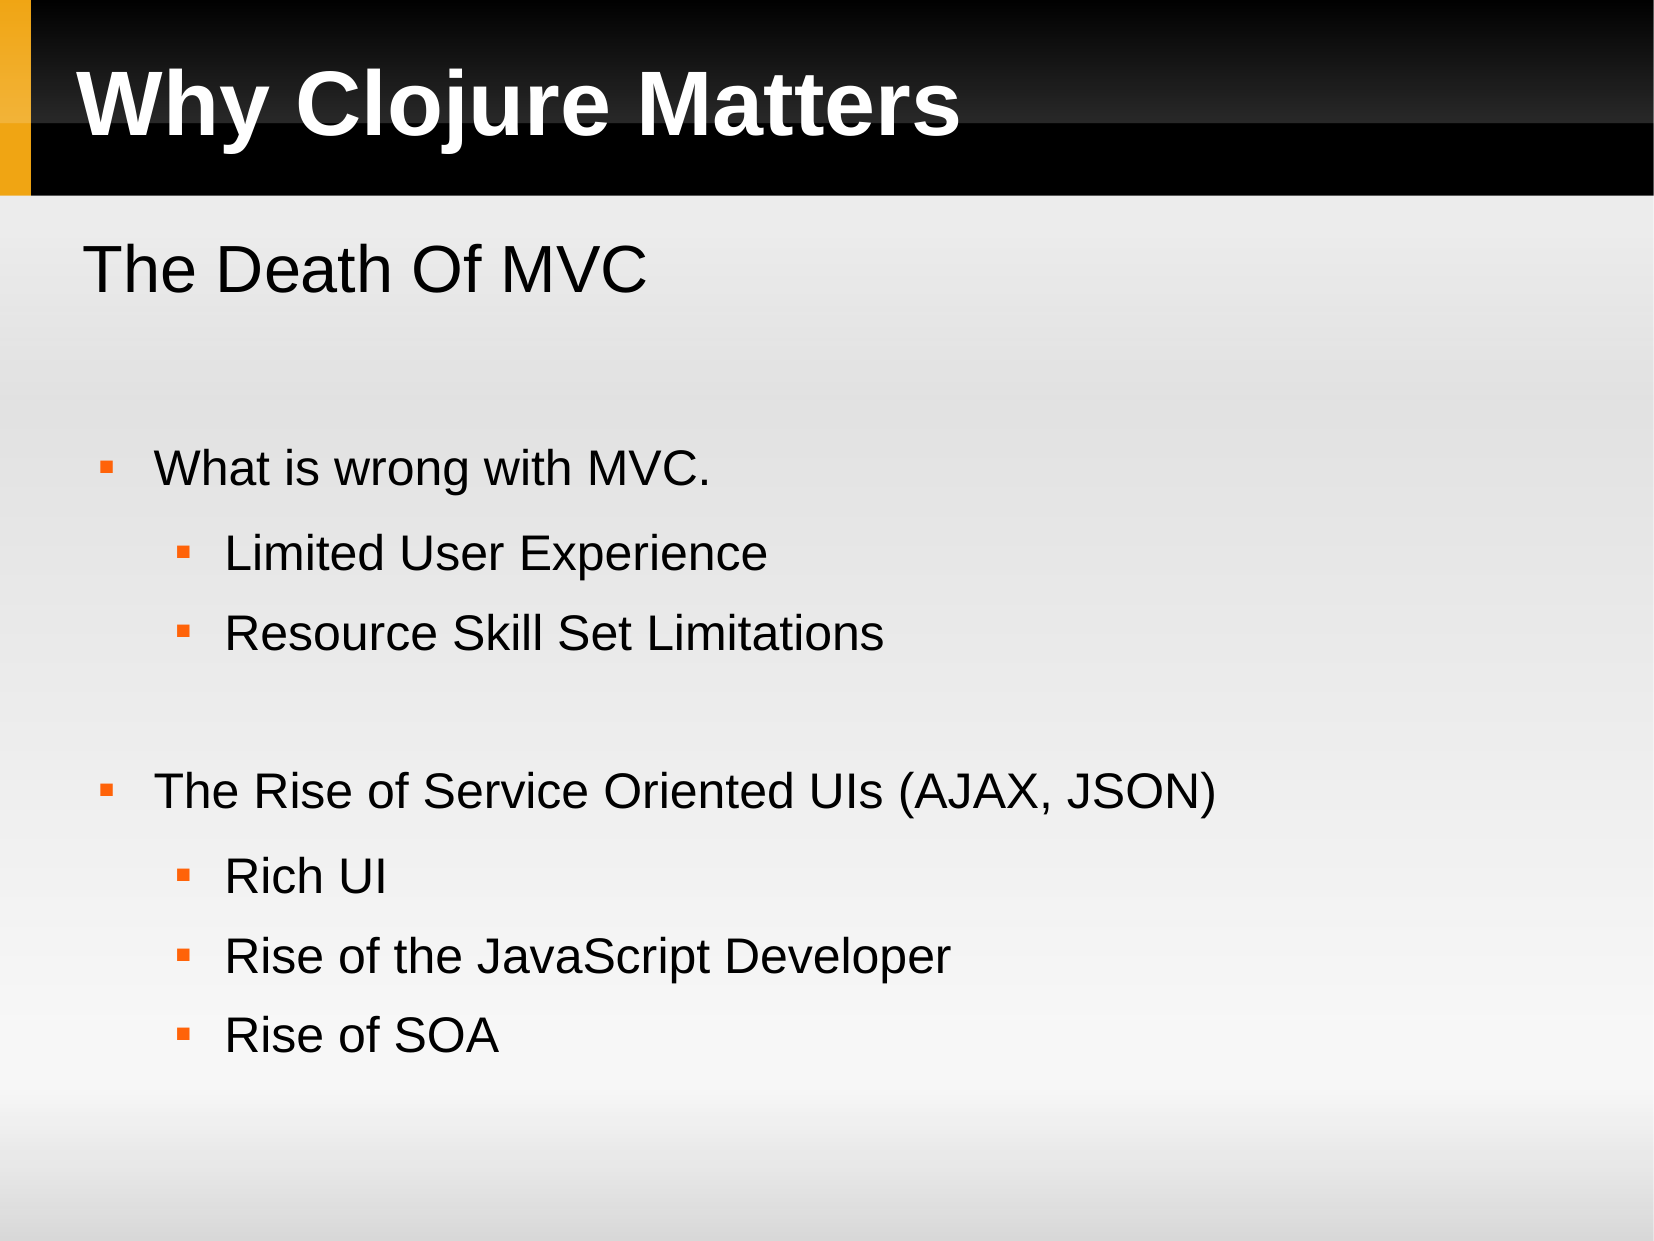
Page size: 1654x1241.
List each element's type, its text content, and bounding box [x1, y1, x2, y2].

list The Death Of MVC What is wrong with MVC. Limited User Experience Resource Skill Set Limitations The Rise of Service Oriented UIs (AJAX, JSON) Rich UI Rise of the JavaScript Developer Rise of SOA [82, 231, 1388, 1064]
title Why Clojure Matters [76, 0, 1565, 208]
picture [0, 0, 1654, 1241]
